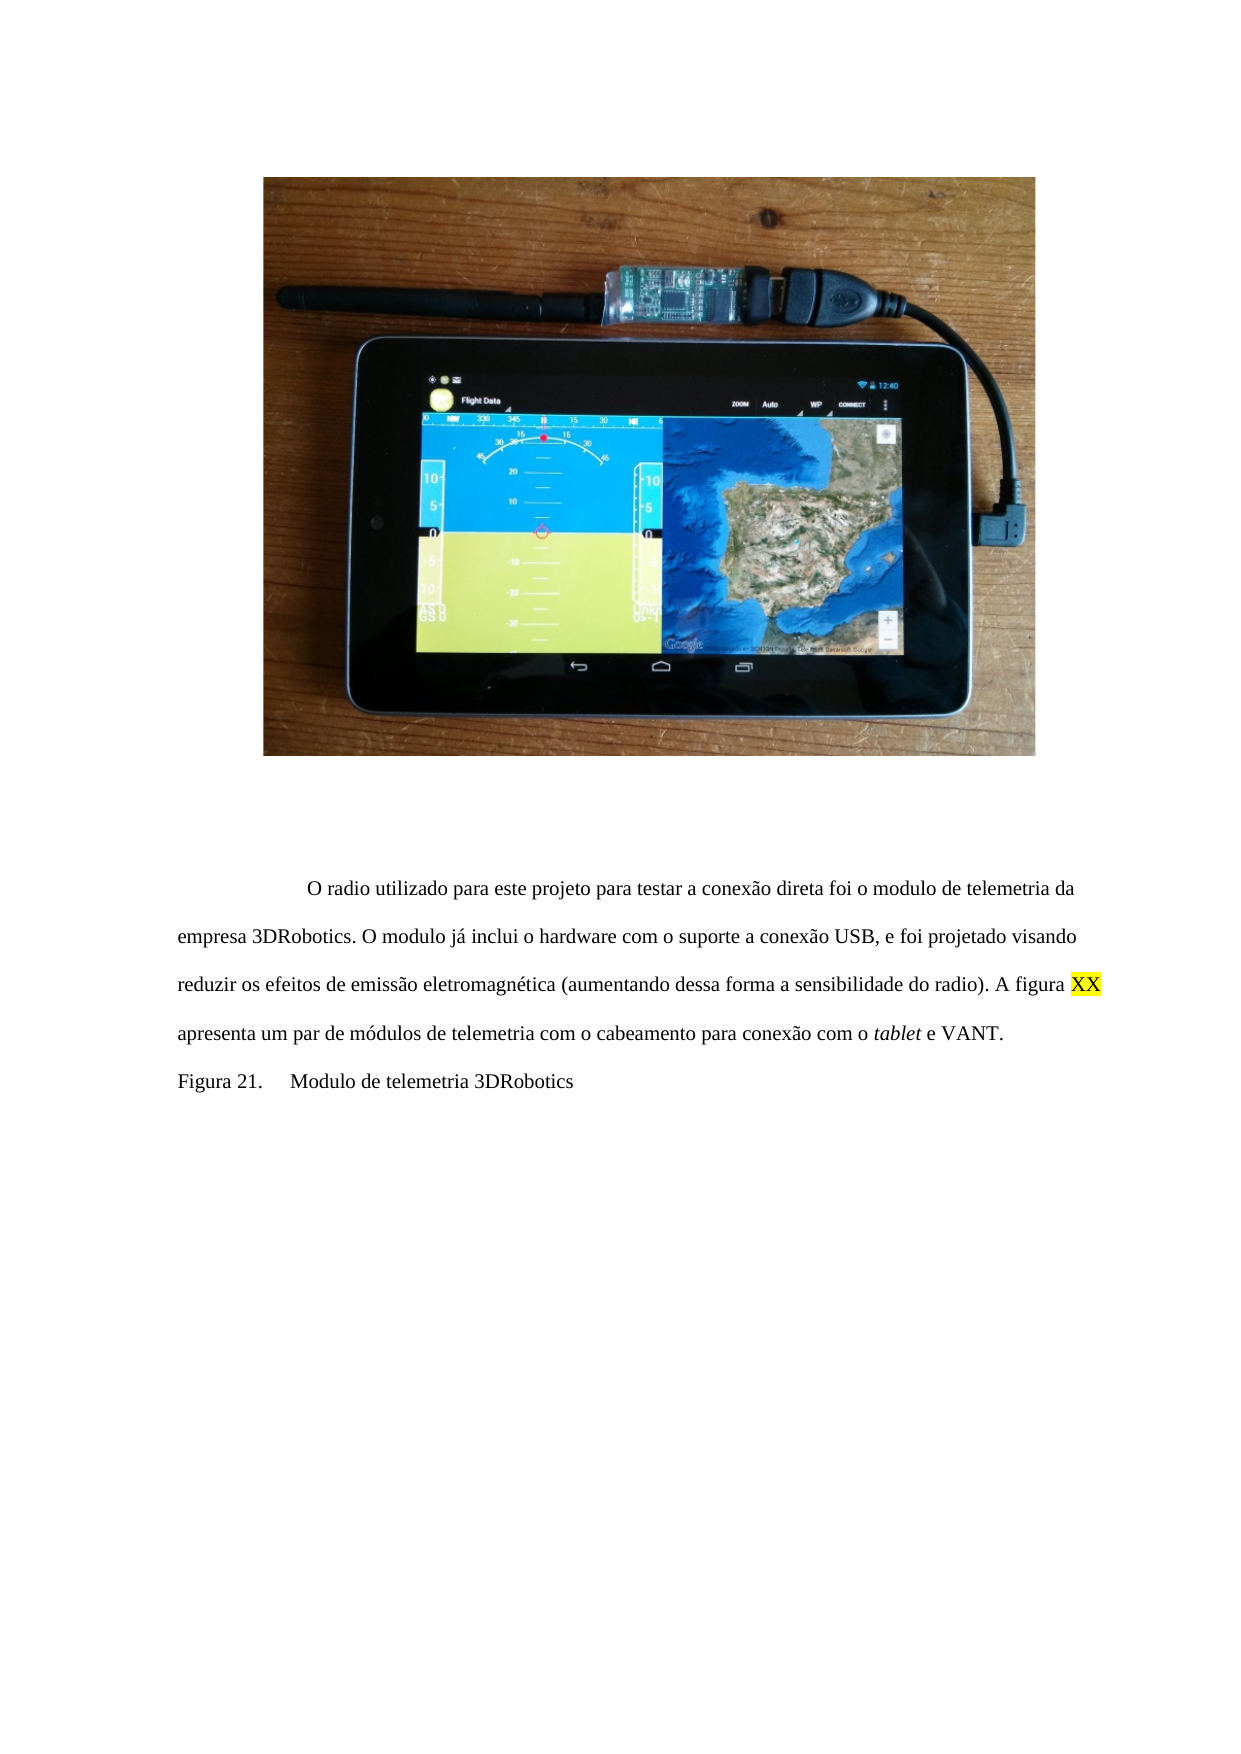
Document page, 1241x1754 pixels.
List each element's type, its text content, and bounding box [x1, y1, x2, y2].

picture [263, 177, 1036, 756]
text O radio utilizado para este projeto para testar a conexão direta foi o modulo de telemetria da empresa 3DRobotics. O modulo já inclui o hardware com o suporte a conexão USB, e foi projetado visando reduzir os efeitos de emissão eletromagnética (aumentando dessa forma a sensibilidade do radio). A figura XX apresenta um par de módulos de telemetria com o cabeamento para conexão com o tablet e VANT. [177, 876, 1121, 1044]
list Modulo de telemetria 3DRobotics [177, 1068, 1121, 1093]
